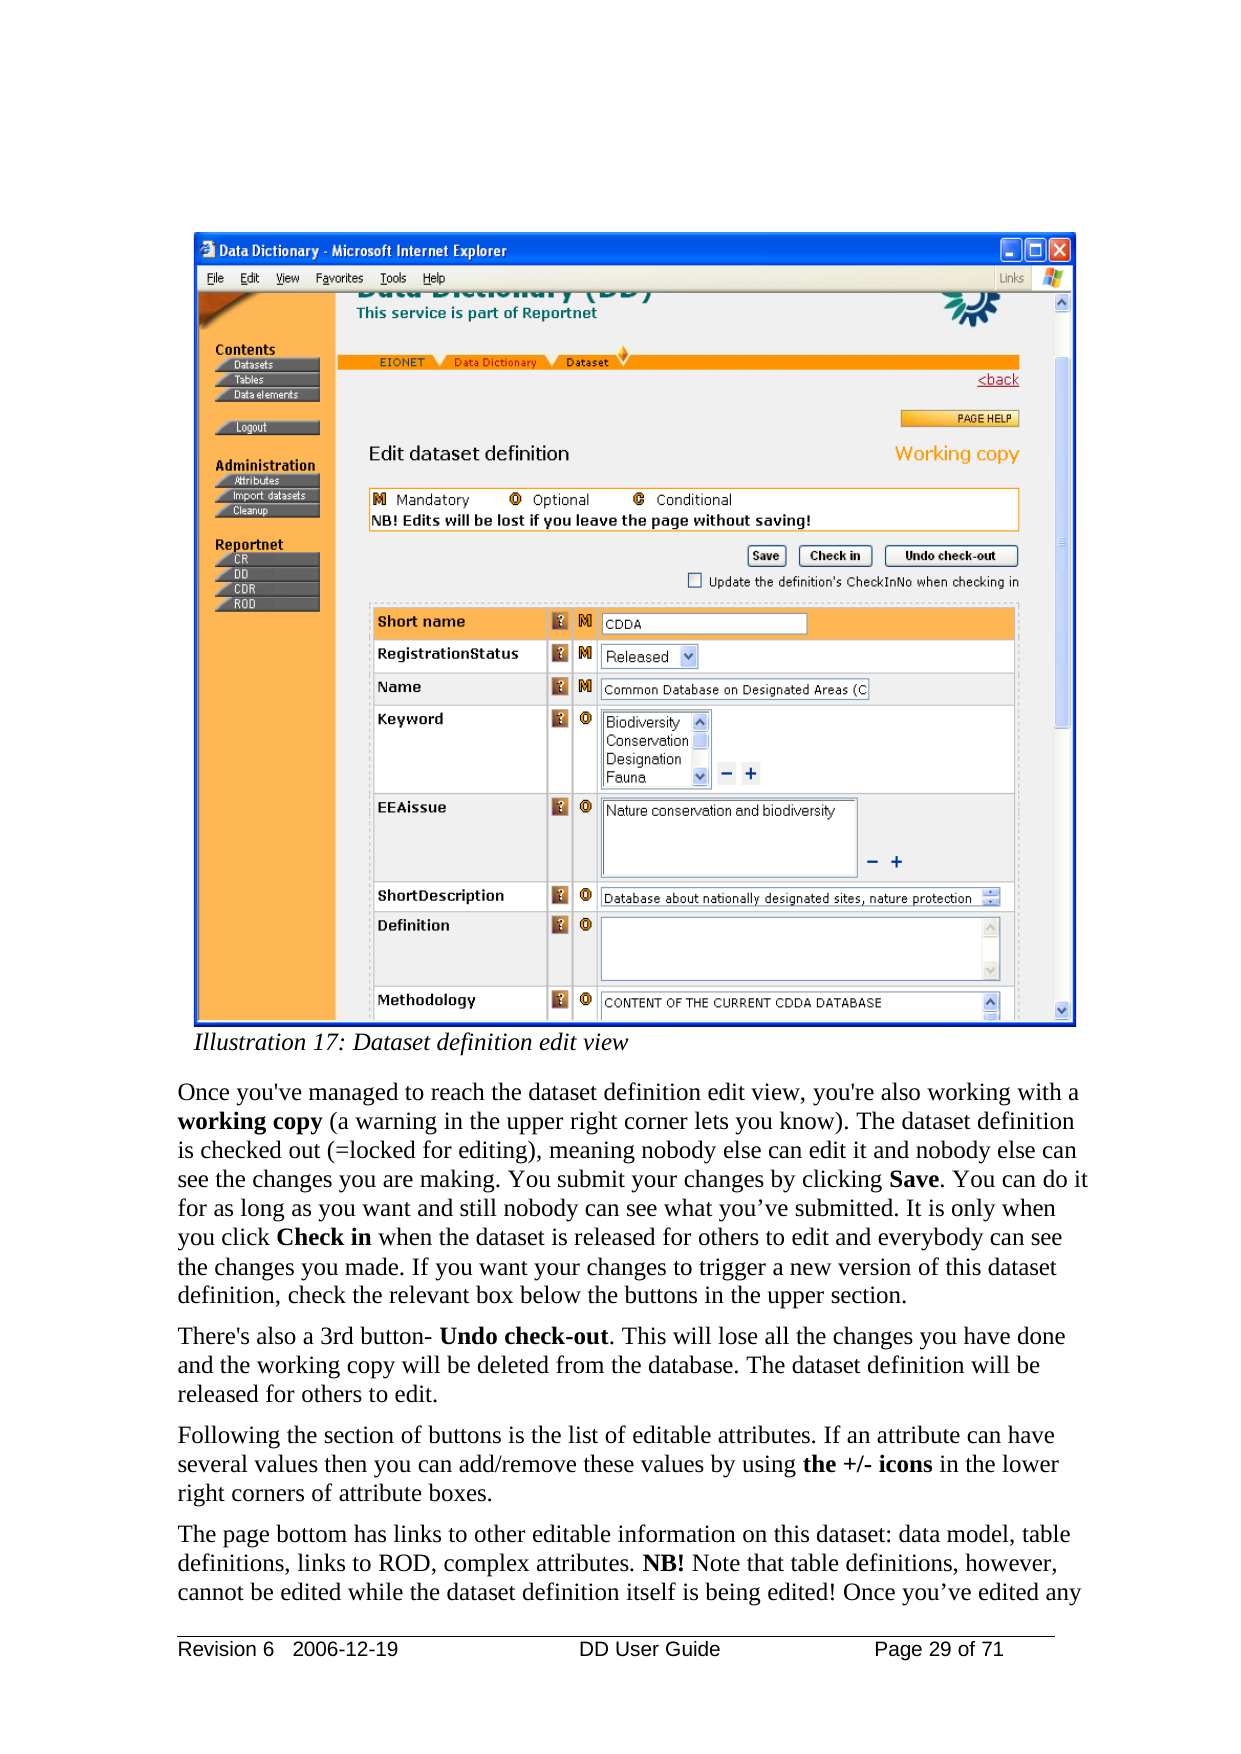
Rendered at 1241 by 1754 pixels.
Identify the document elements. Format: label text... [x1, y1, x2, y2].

text Following the section of buttons is the list of editable attributes. If an attribute can have several values then you can add/remove these values by using the +/- icons in the lower right corners of attribute boxes. [177, 1420, 1092, 1507]
picture [193, 232, 1077, 1027]
text There's also a 3rd button- Undo check-out. This will lose all the changes you have done and the working copy will be deleted from the database. The dataset definition will be released for others to edit. [177, 1321, 1092, 1408]
text Once you've managed to reach the dataset definition edit view, you're also working with a working copy (a warning in the upper right corner lets you know). The dataset definition is checked out (=locked for editing), meaning nobody else can edit it and nobody else can see the changes you are making. You submit your changes by clicking Save. You can do it for as long as you want and still nobody can see what you’ve submitted. It is only when you click Check in when the dataset is released for others to edit and everybody can see the changes you made. If you want your changes to trigger a new version of this dataset definition, check the relevant box below the buttons in the upper section. [177, 1077, 1092, 1309]
text The page bottom has links to other editable information on this dataset: data model, table definitions, links to ROD, complex attributes. NB! Note that table definitions, however, cannot be edited while the dataset definition itself is being edited! Once you’ve edited any [177, 1519, 1092, 1606]
text Illustration 17: Dataset definition edit view [194, 1027, 1076, 1056]
